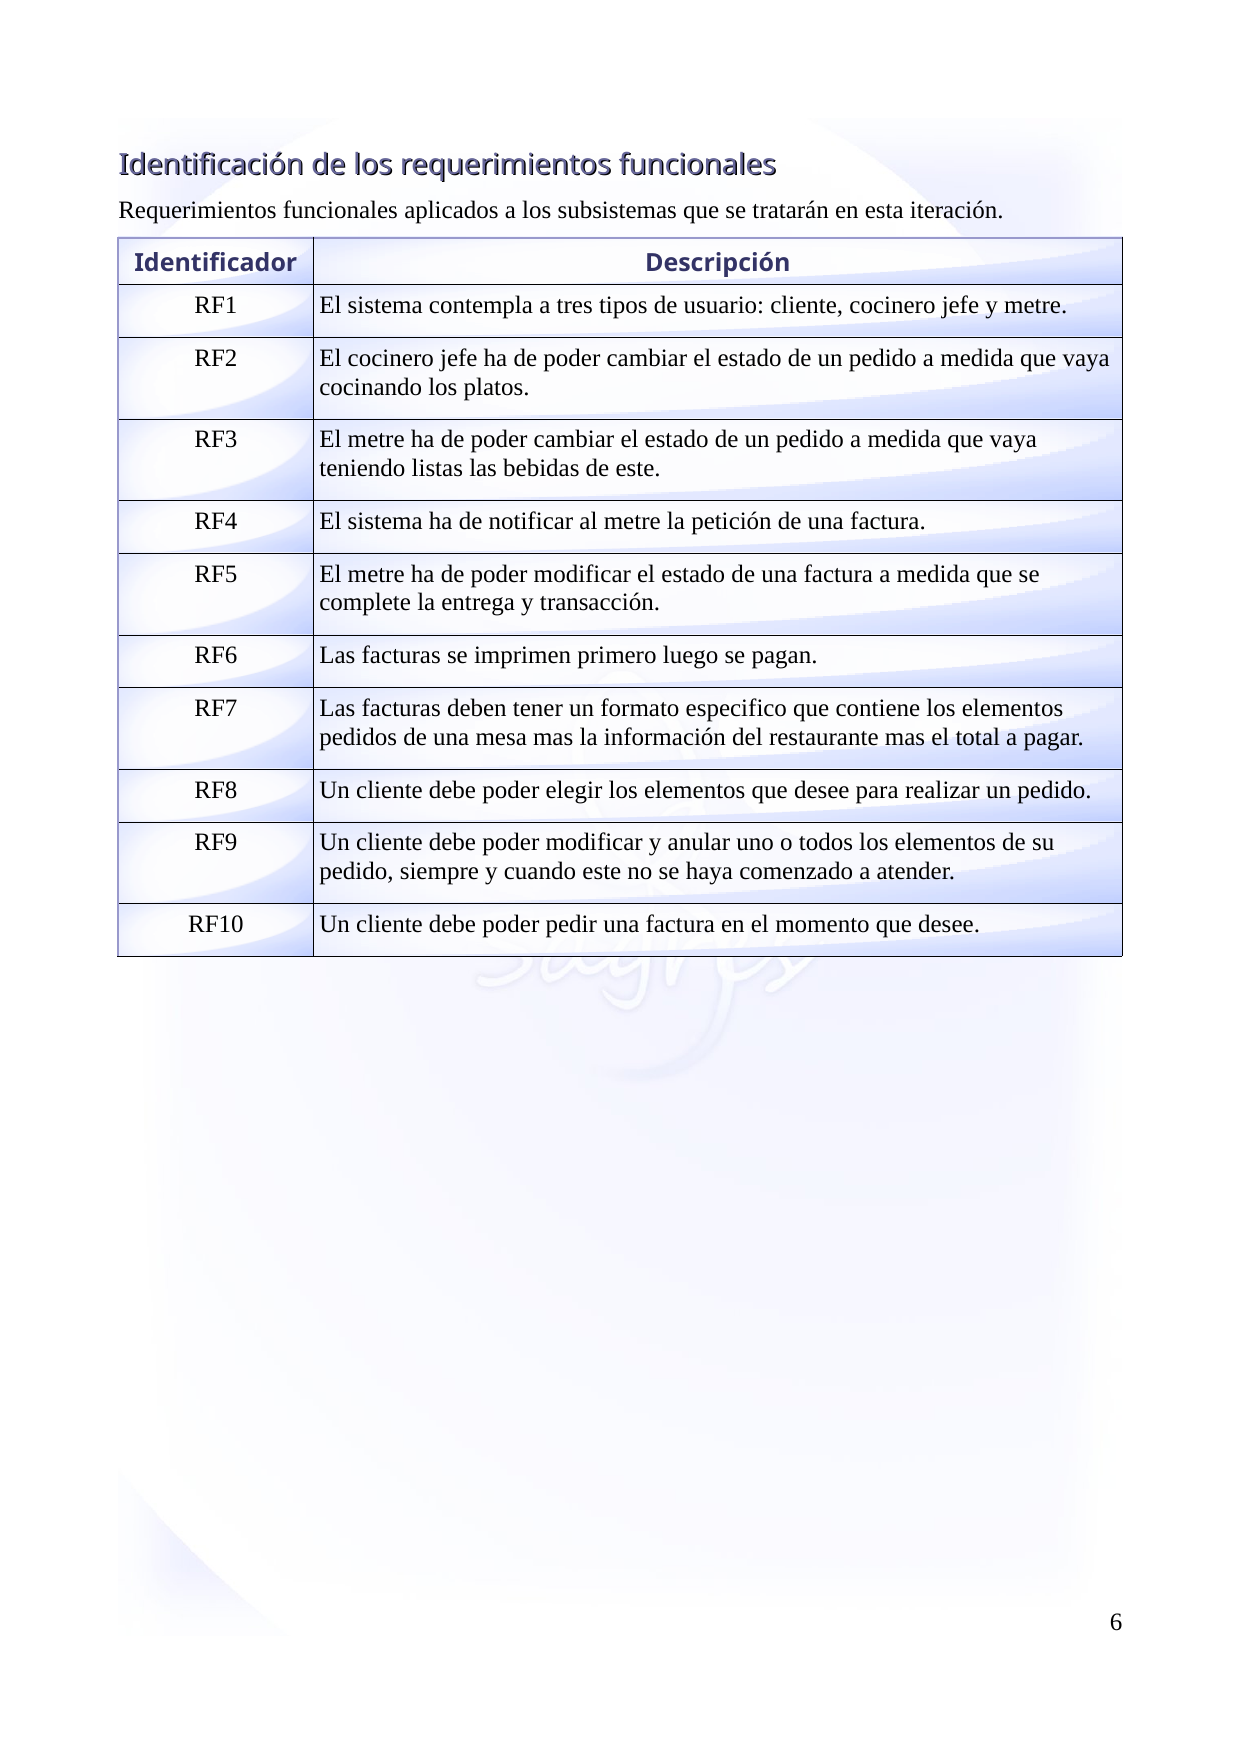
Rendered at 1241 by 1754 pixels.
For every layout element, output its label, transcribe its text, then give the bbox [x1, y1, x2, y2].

table_cell Un cliente debe poder pedir una factura en el momento que desee. [314, 904, 1122, 956]
table_cell RF1 [119, 285, 313, 337]
table_cell RF8 [119, 770, 313, 822]
table_cell El sistema ha de notificar al metre la petición de una factura. [314, 501, 1122, 553]
table_header Identificador [119, 239, 313, 284]
table_cell RF10 [119, 904, 313, 956]
table_cell RF5 [119, 554, 313, 634]
table_cell El metre ha de poder modificar el estado de una factura a medida que se complete la entrega y transacción. [314, 554, 1122, 634]
table_cell El metre ha de poder cambiar el estado de un pedido a medida que vaya teniendo listas las bebidas de este. [314, 420, 1122, 500]
table_cell Las facturas se imprimen primero luego se pagan. [314, 636, 1122, 687]
table_header Descripción [314, 239, 1122, 284]
text Requerimientos funcionales aplicados a los subsistemas que se tratarán en esta iteración. [118, 195, 1122, 224]
table_cell RF2 [119, 338, 313, 418]
picture [118, 224, 1122, 237]
table_cell RF7 [119, 688, 313, 769]
table_cell RF4 [119, 501, 313, 553]
table_cell Las facturas deben tener un formato especifico que contiene los elementos pedidos de una mesa mas la información del restaurante mas el total a pagar. [314, 688, 1122, 769]
picture [118, 118, 1122, 143]
picture [118, 183, 1122, 195]
table_cell Un cliente debe poder elegir los elementos que desee para realizar un pedido. [314, 770, 1122, 822]
subtitle Identificación de los requerimientos funcionales [118, 143, 1122, 183]
picture [118, 957, 1122, 1636]
table_cell RF3 [119, 420, 313, 500]
table_cell Un cliente debe poder modificar y anular uno o todos los elementos de su pedido, siempre y cuando este no se haya comenzado a atender. [314, 823, 1122, 903]
table_cell El sistema contempla a tres tipos de usuario: cliente, cocinero jefe y metre. [314, 285, 1122, 337]
table_cell El cocinero jefe ha de poder cambiar el estado de un pedido a medida que vaya cocinando los platos. [314, 338, 1122, 418]
table_cell RF6 [119, 636, 313, 687]
table_cell RF9 [119, 823, 313, 903]
